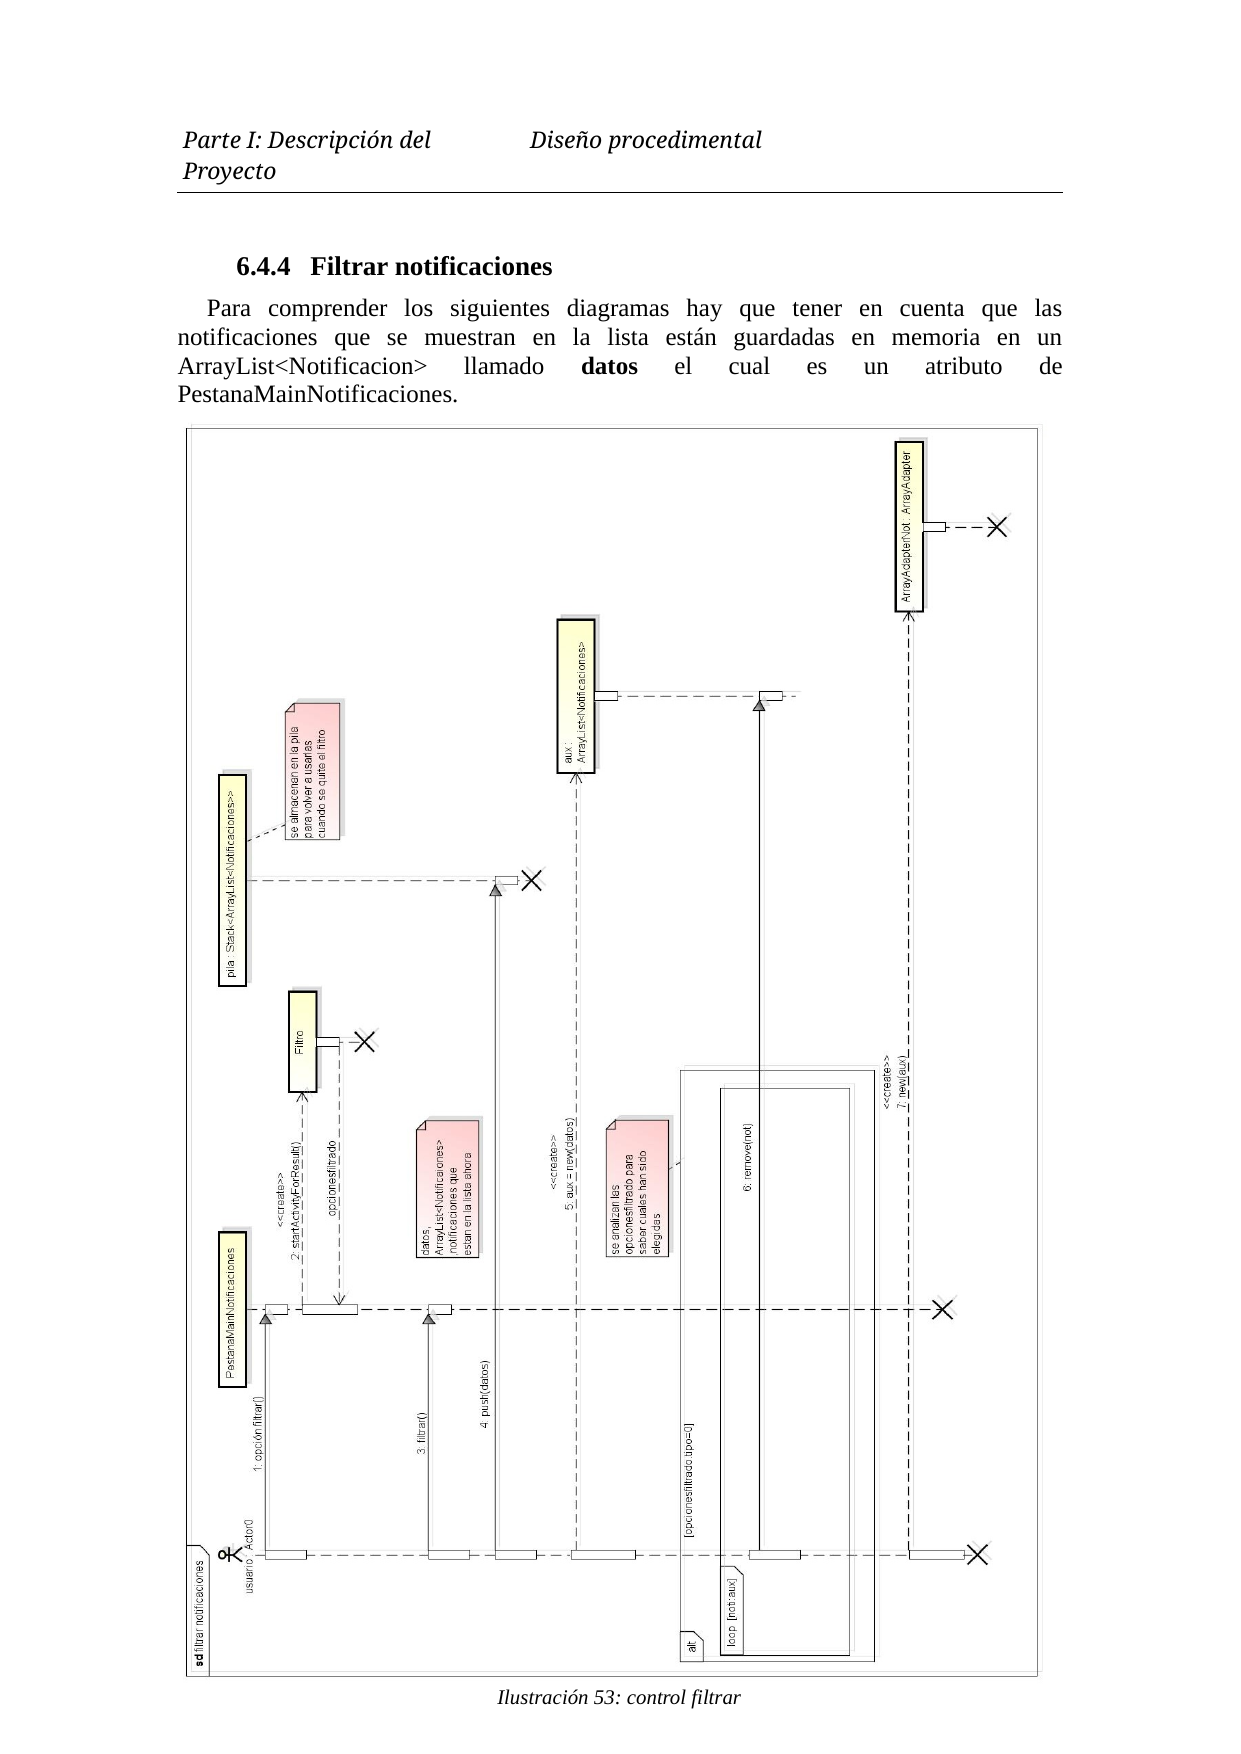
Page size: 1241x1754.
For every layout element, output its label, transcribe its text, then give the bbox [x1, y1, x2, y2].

picture [177, 420, 1064, 1685]
text Ilustración 53: control filtrar [177, 1685, 1063, 1709]
text Para comprender los siguientes diagramas hay que tener en cuenta que las notificaciones que se muestran en la lista están guardadas en memoria en un ArrayList<Notificacion> llamado datos el cual es un atributo de PestanaMainNotificaciones. [177, 293, 1063, 408]
subtitle Filtrar notificaciones [236, 250, 1004, 282]
